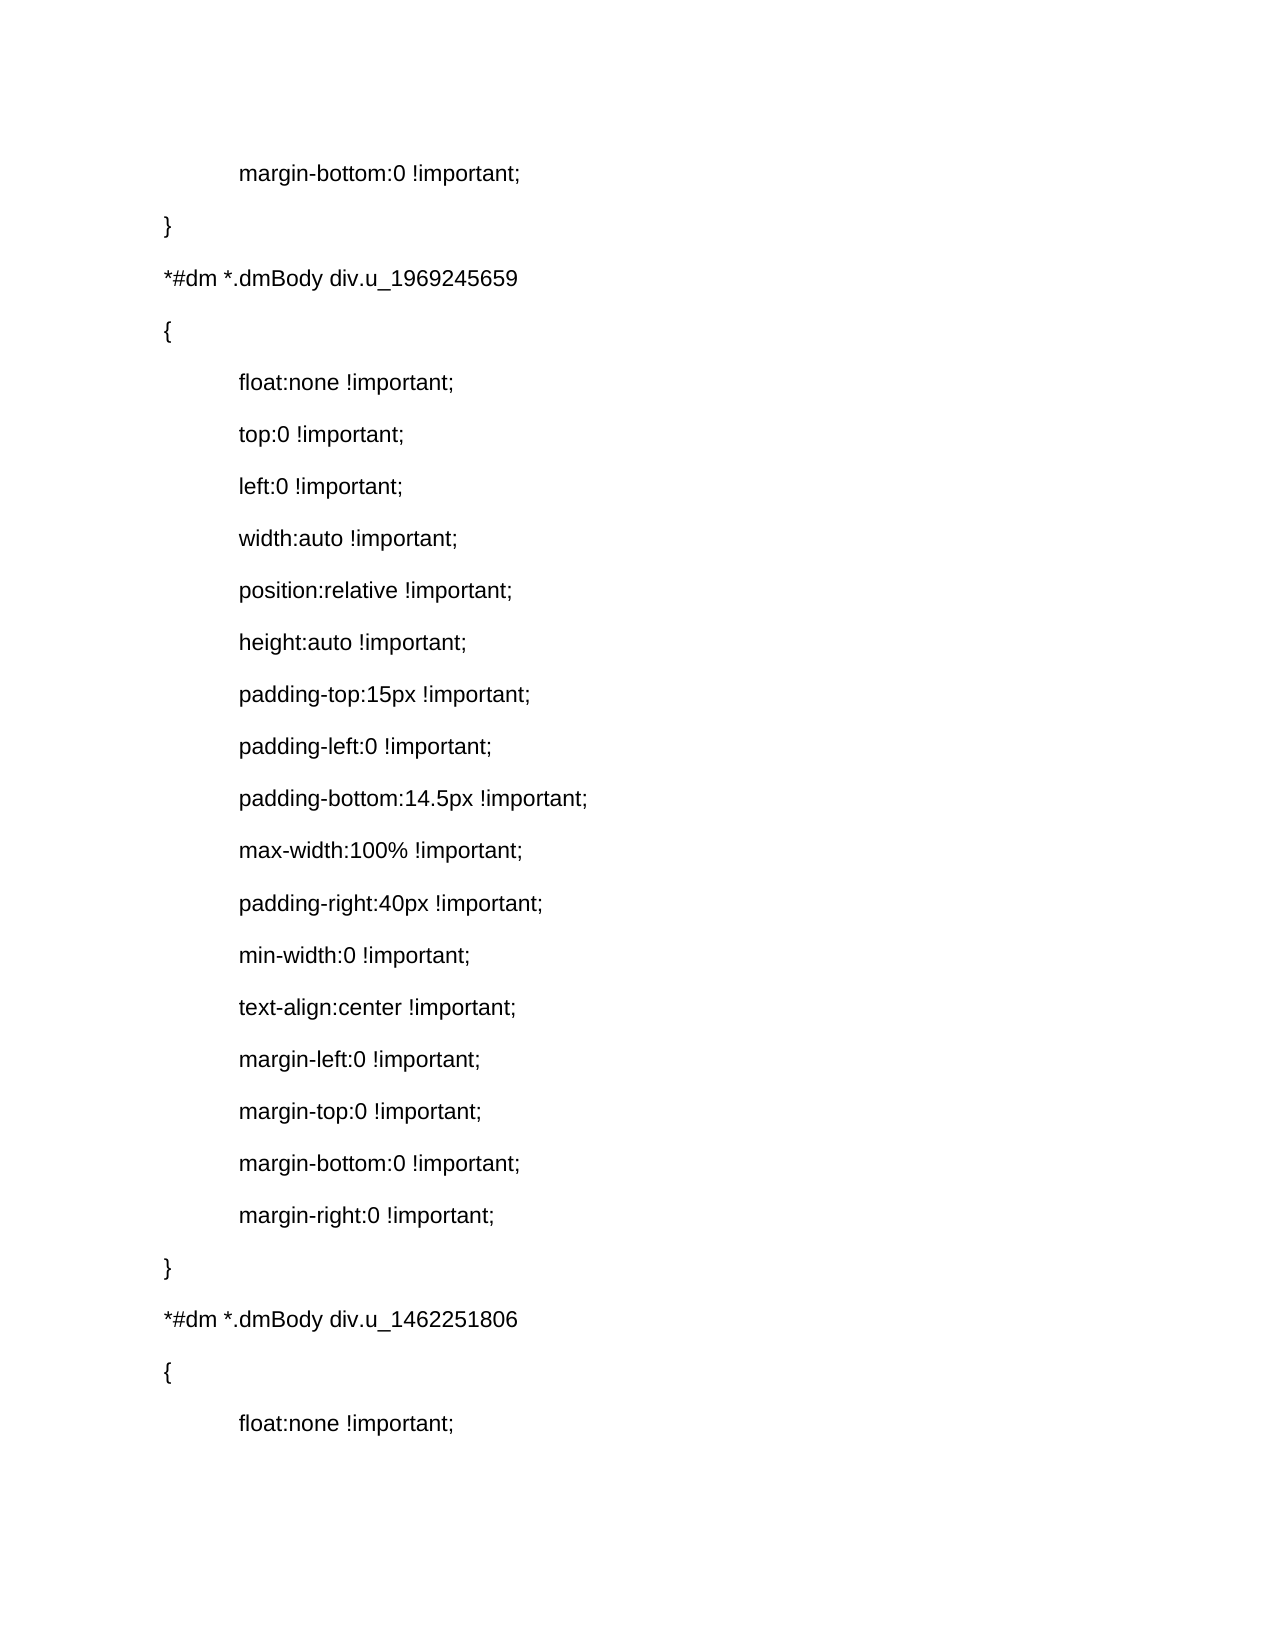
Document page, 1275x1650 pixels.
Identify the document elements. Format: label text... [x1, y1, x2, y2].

table_cell } [153, 202, 1125, 254]
table_cell margin-left:0 !important; [153, 1035, 1125, 1087]
table_cell float:none !important; [153, 1400, 1125, 1452]
table_cell } [153, 1244, 1125, 1296]
table_cell *#dm *.dmBody div.u_1969245659 [153, 254, 1125, 306]
table_cell padding-right:40px !important; [153, 879, 1125, 931]
table_cell margin-bottom:0 !important; [153, 1140, 1125, 1192]
table_cell margin-right:0 !important; [153, 1192, 1125, 1244]
table_cell top:0 !important; [153, 410, 1125, 462]
table_cell margin-top:0 !important; [153, 1088, 1125, 1139]
table_cell *#dm *.dmBody div.u_1462251806 [153, 1296, 1125, 1348]
table_cell { [153, 1348, 1125, 1400]
table_cell { [153, 306, 1125, 358]
table_cell left:0 !important; [153, 463, 1125, 514]
table_cell height:auto !important; [153, 619, 1125, 671]
table_cell width:auto !important; [153, 515, 1125, 567]
table_cell padding-left:0 !important; [153, 723, 1125, 775]
table_cell min-width:0 !important; [153, 931, 1125, 983]
table_cell max-width:100% !important; [153, 827, 1125, 879]
table_cell margin-bottom:0 !important; [153, 150, 1125, 202]
table_cell padding-bottom:14.5px !important; [153, 775, 1125, 827]
table_cell padding-top:15px !important; [153, 671, 1125, 723]
table_cell text-align:center !important; [153, 983, 1125, 1035]
table_cell position:relative !important; [153, 567, 1125, 619]
table_cell float:none !important; [153, 358, 1125, 410]
